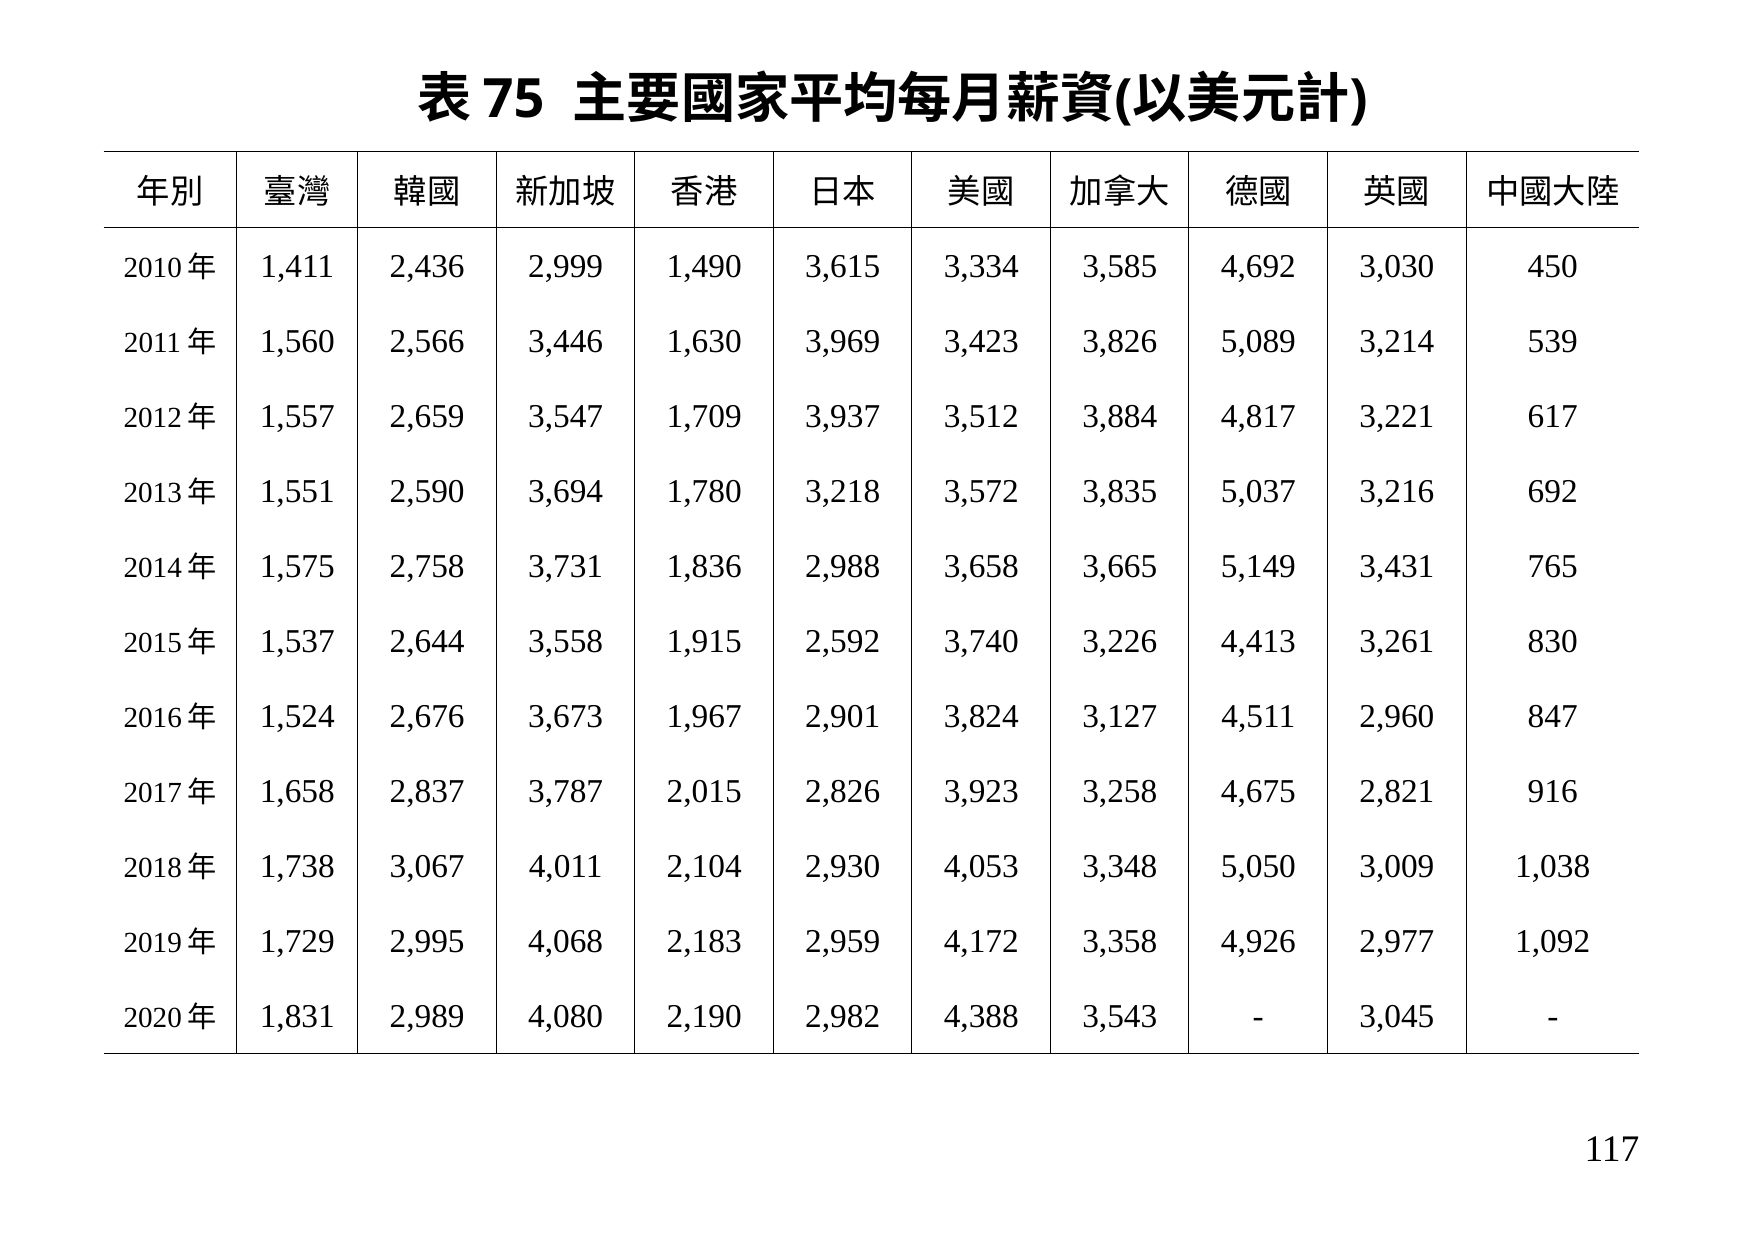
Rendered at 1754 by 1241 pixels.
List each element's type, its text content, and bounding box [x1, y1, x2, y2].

table_header 年別 [104, 152, 236, 227]
table_cell 2,960 [1328, 678, 1466, 753]
table_cell 2018年 [104, 828, 236, 903]
table_cell 450 [1467, 228, 1639, 303]
table_cell 2,436 [358, 228, 496, 303]
table_cell 1,836 [635, 528, 773, 603]
table_cell 3,358 [1051, 903, 1188, 978]
table_cell 1,780 [635, 453, 773, 528]
table_cell 4,675 [1189, 753, 1327, 828]
table_cell 2,977 [1328, 903, 1466, 978]
table_cell 2,821 [1328, 753, 1466, 828]
subtitle 表75 主要國家平均每月薪資(以美元計) [103, 38, 1639, 151]
table_cell 3,572 [912, 453, 1050, 528]
table_cell 1,575 [237, 528, 357, 603]
table_cell 4,053 [912, 828, 1050, 903]
table_cell 2019年 [104, 903, 236, 978]
table_cell 2,999 [497, 228, 634, 303]
table_cell 4,413 [1189, 603, 1327, 678]
table_cell 830 [1467, 603, 1639, 678]
table_header 英國 [1328, 152, 1466, 227]
table_cell 4,511 [1189, 678, 1327, 753]
table_cell 3,835 [1051, 453, 1188, 528]
table_cell 3,923 [912, 753, 1050, 828]
table_cell 2017年 [104, 753, 236, 828]
table_cell 3,423 [912, 303, 1050, 378]
table_cell 3,261 [1328, 603, 1466, 678]
table_cell 3,824 [912, 678, 1050, 753]
table_cell 3,585 [1051, 228, 1188, 303]
table_cell 3,937 [774, 378, 911, 453]
table_cell 2,104 [635, 828, 773, 903]
table_cell 3,045 [1328, 978, 1466, 1053]
table_cell 2,190 [635, 978, 773, 1053]
table_cell 3,547 [497, 378, 634, 453]
table_cell 3,694 [497, 453, 634, 528]
table_cell 3,658 [912, 528, 1050, 603]
table_cell 847 [1467, 678, 1639, 753]
table_cell 2,995 [358, 903, 496, 978]
table_cell 2,659 [358, 378, 496, 453]
table_cell 3,543 [1051, 978, 1188, 1053]
table_cell 3,615 [774, 228, 911, 303]
table_cell 2,592 [774, 603, 911, 678]
table_cell 5,149 [1189, 528, 1327, 603]
table_header 中國大陸 [1467, 152, 1639, 227]
table_cell 3,221 [1328, 378, 1466, 453]
table_cell 765 [1467, 528, 1639, 603]
table_cell 2,676 [358, 678, 496, 753]
table_cell 2016年 [104, 678, 236, 753]
table_cell 2012年 [104, 378, 236, 453]
table_cell 916 [1467, 753, 1639, 828]
table_cell 2,590 [358, 453, 496, 528]
table_cell 3,258 [1051, 753, 1188, 828]
table_cell 1,967 [635, 678, 773, 753]
table_cell 4,692 [1189, 228, 1327, 303]
table_cell 1,524 [237, 678, 357, 753]
table_cell 2,982 [774, 978, 911, 1053]
table_cell 4,011 [497, 828, 634, 903]
table_cell 1,411 [237, 228, 357, 303]
table_header 香港 [635, 152, 773, 227]
table_cell 1,038 [1467, 828, 1639, 903]
table_cell 4,068 [497, 903, 634, 978]
table_cell 2,959 [774, 903, 911, 978]
table_cell 1,658 [237, 753, 357, 828]
table_header 臺灣 [237, 152, 357, 227]
table_cell 3,226 [1051, 603, 1188, 678]
table_header 日本 [774, 152, 911, 227]
table_cell 1,831 [237, 978, 357, 1053]
table_cell 3,446 [497, 303, 634, 378]
table_cell 4,926 [1189, 903, 1327, 978]
table_cell 1,729 [237, 903, 357, 978]
table_cell 2,930 [774, 828, 911, 903]
table_cell 2,988 [774, 528, 911, 603]
table_cell 2014年 [104, 528, 236, 603]
table_cell 1,537 [237, 603, 357, 678]
table_header 韓國 [358, 152, 496, 227]
table_cell 1,709 [635, 378, 773, 453]
table_cell 692 [1467, 453, 1639, 528]
table_cell 2,644 [358, 603, 496, 678]
table_cell 3,218 [774, 453, 911, 528]
table_cell 617 [1467, 378, 1639, 453]
table_cell 3,348 [1051, 828, 1188, 903]
table_cell 3,512 [912, 378, 1050, 453]
table_cell - [1189, 978, 1327, 1053]
table_cell 2,901 [774, 678, 911, 753]
table_cell 1,551 [237, 453, 357, 528]
table_cell 2,566 [358, 303, 496, 378]
table_cell 2020年 [104, 978, 236, 1053]
table_cell 2015年 [104, 603, 236, 678]
table_header 加拿大 [1051, 152, 1188, 227]
table_cell 1,915 [635, 603, 773, 678]
table_cell 3,740 [912, 603, 1050, 678]
table_cell 1,092 [1467, 903, 1639, 978]
table_cell 2,015 [635, 753, 773, 828]
table_cell 3,969 [774, 303, 911, 378]
table_cell 1,630 [635, 303, 773, 378]
table_cell 3,009 [1328, 828, 1466, 903]
table_cell 3,826 [1051, 303, 1188, 378]
table_cell 3,673 [497, 678, 634, 753]
table_cell 2011年 [104, 303, 236, 378]
table_cell 1,560 [237, 303, 357, 378]
table_cell 3,127 [1051, 678, 1188, 753]
table_cell 3,067 [358, 828, 496, 903]
table_cell 4,172 [912, 903, 1050, 978]
table_cell 1,738 [237, 828, 357, 903]
table_header 德國 [1189, 152, 1327, 227]
table_cell - [1467, 978, 1639, 1053]
table_cell 2010年 [104, 228, 236, 303]
table_cell 3,216 [1328, 453, 1466, 528]
table_cell 2,758 [358, 528, 496, 603]
table_cell 3,558 [497, 603, 634, 678]
table_cell 2,837 [358, 753, 496, 828]
table_cell 3,787 [497, 753, 634, 828]
table_cell 5,050 [1189, 828, 1327, 903]
table_cell 5,089 [1189, 303, 1327, 378]
table_cell 3,665 [1051, 528, 1188, 603]
table_cell 3,731 [497, 528, 634, 603]
table_cell 4,388 [912, 978, 1050, 1053]
table_cell 2,826 [774, 753, 911, 828]
table_cell 5,037 [1189, 453, 1327, 528]
table_cell 4,817 [1189, 378, 1327, 453]
table_header 美國 [912, 152, 1050, 227]
table_cell 1,490 [635, 228, 773, 303]
table_cell 3,334 [912, 228, 1050, 303]
table_cell 1,557 [237, 378, 357, 453]
table_cell 539 [1467, 303, 1639, 378]
table_cell 4,080 [497, 978, 634, 1053]
table_header 新加坡 [497, 152, 634, 227]
table_cell 2013年 [104, 453, 236, 528]
table_cell 3,214 [1328, 303, 1466, 378]
table_cell 3,884 [1051, 378, 1188, 453]
table_cell 3,431 [1328, 528, 1466, 603]
table_cell 2,989 [358, 978, 496, 1053]
table_cell 3,030 [1328, 228, 1466, 303]
table_cell 2,183 [635, 903, 773, 978]
